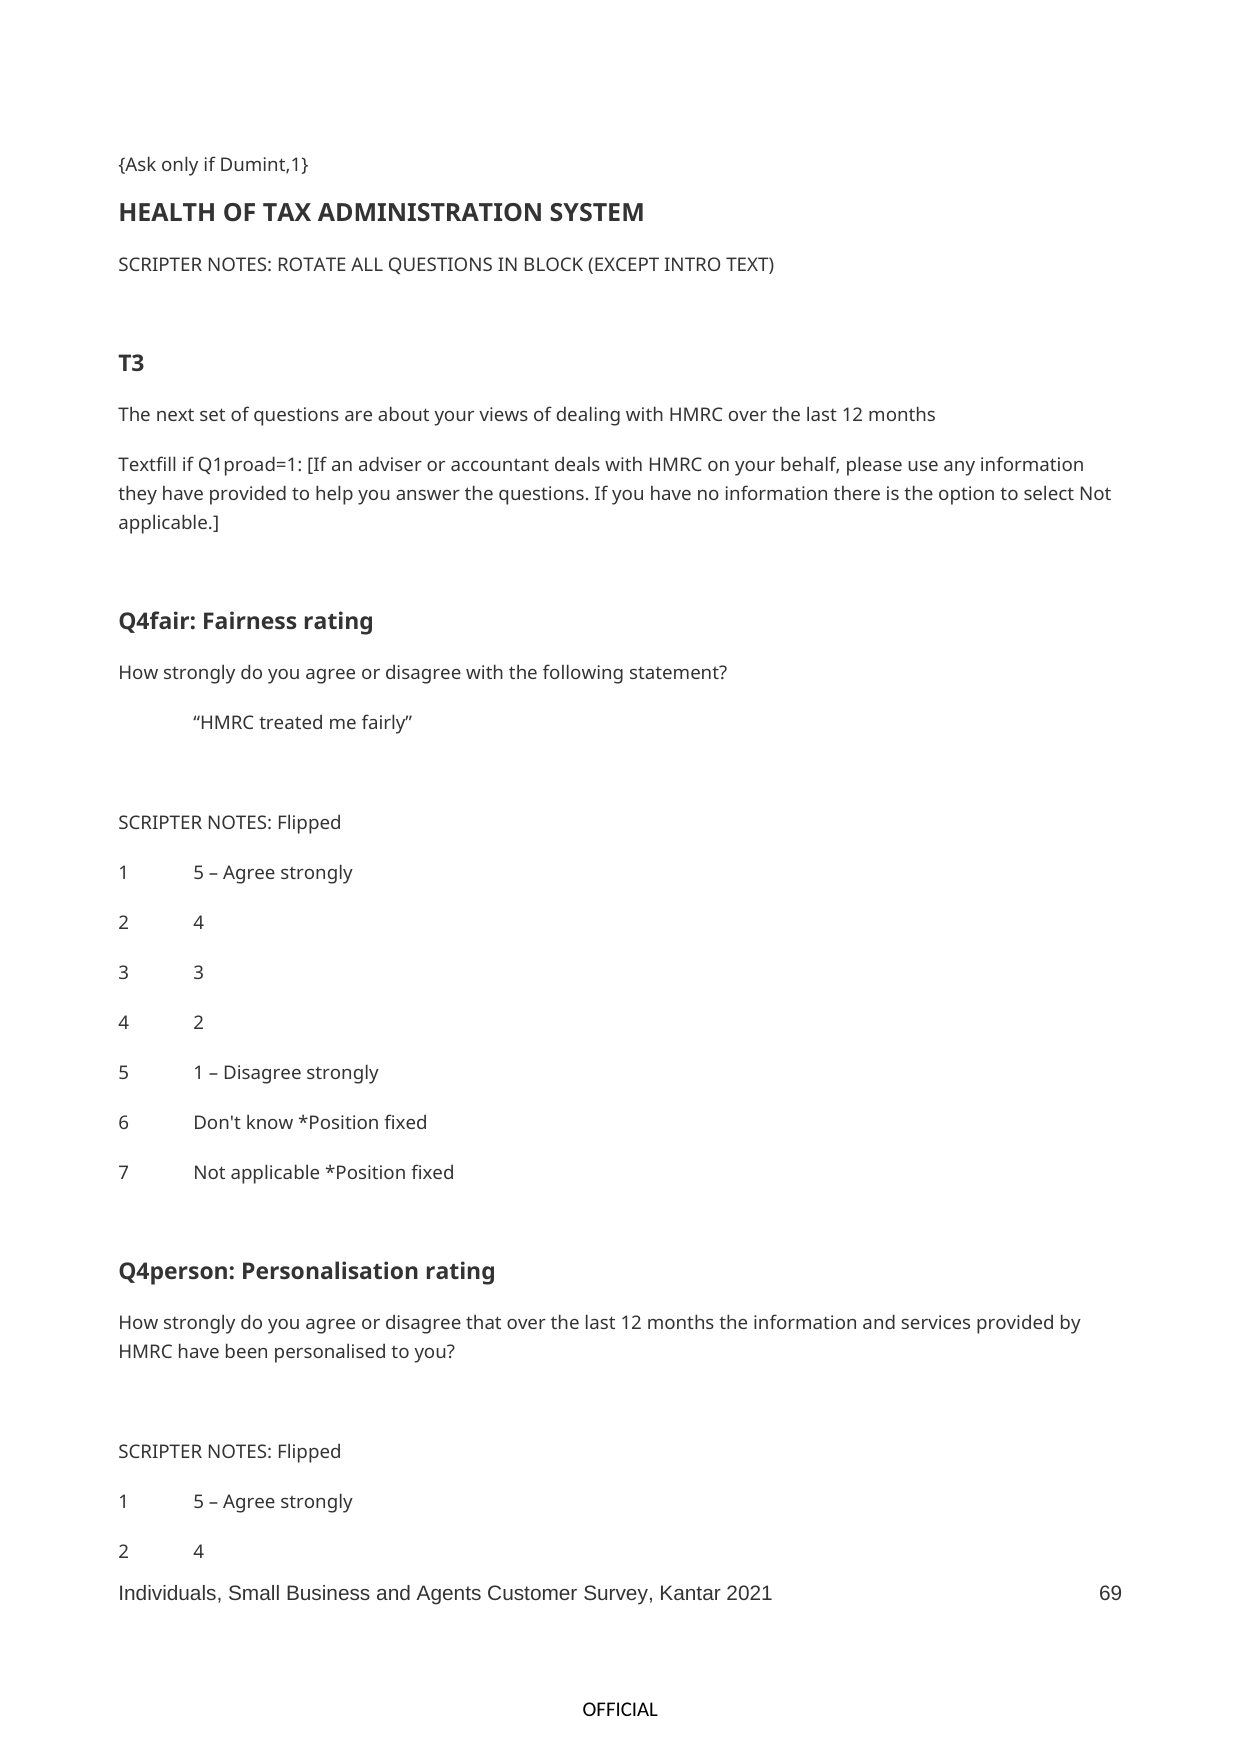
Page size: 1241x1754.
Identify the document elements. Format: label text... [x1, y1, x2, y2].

text 6 Don't know *Position fixed [118, 1106, 1122, 1135]
text 1 5 – Agree strongly [118, 856, 1122, 885]
text HEALTH OF TAX ADMINISTRATION SYSTEM [118, 198, 1122, 227]
text How strongly do you agree or disagree with the following statement? [118, 656, 1122, 685]
text 3 3 [118, 956, 1122, 985]
text SCRIPTER NOTES: ROTATE ALL QUESTIONS IN BLOCK (EXCEPT INTRO TEXT) [118, 248, 1122, 277]
text {Ask only if Dumint,1} [118, 148, 1122, 177]
text 7 Not applicable *Position fixed [118, 1156, 1122, 1185]
text 5 1 – Disagree strongly [118, 1056, 1122, 1085]
text SCRIPTER NOTES: Flipped [118, 1435, 1122, 1464]
text Q4fair: Fairness rating [118, 606, 1122, 635]
text T3 [118, 348, 1122, 377]
text The next set of questions are about your views of dealing with HMRC over the last 12 months [118, 398, 1122, 427]
text 1 5 – Agree strongly [118, 1485, 1122, 1514]
text 2 4 [118, 906, 1122, 935]
text Q4person: Personalisation rating [118, 1256, 1122, 1285]
text 4 2 [118, 1006, 1122, 1035]
text 2 4 [118, 1535, 1122, 1564]
text Textfill if Q1proad=1: [If an adviser or accountant deals with HMRC on your behalf, please use any information they have provided to help you answer the questions. If you have no information there is the option to select Not applicable.] [118, 448, 1122, 535]
text “HMRC treated me fairly” [118, 706, 1122, 735]
text SCRIPTER NOTES: Flipped [118, 806, 1122, 835]
text How strongly do you agree or disagree that over the last 12 months the information and services provided by HMRC have been personalised to you? [118, 1306, 1122, 1364]
